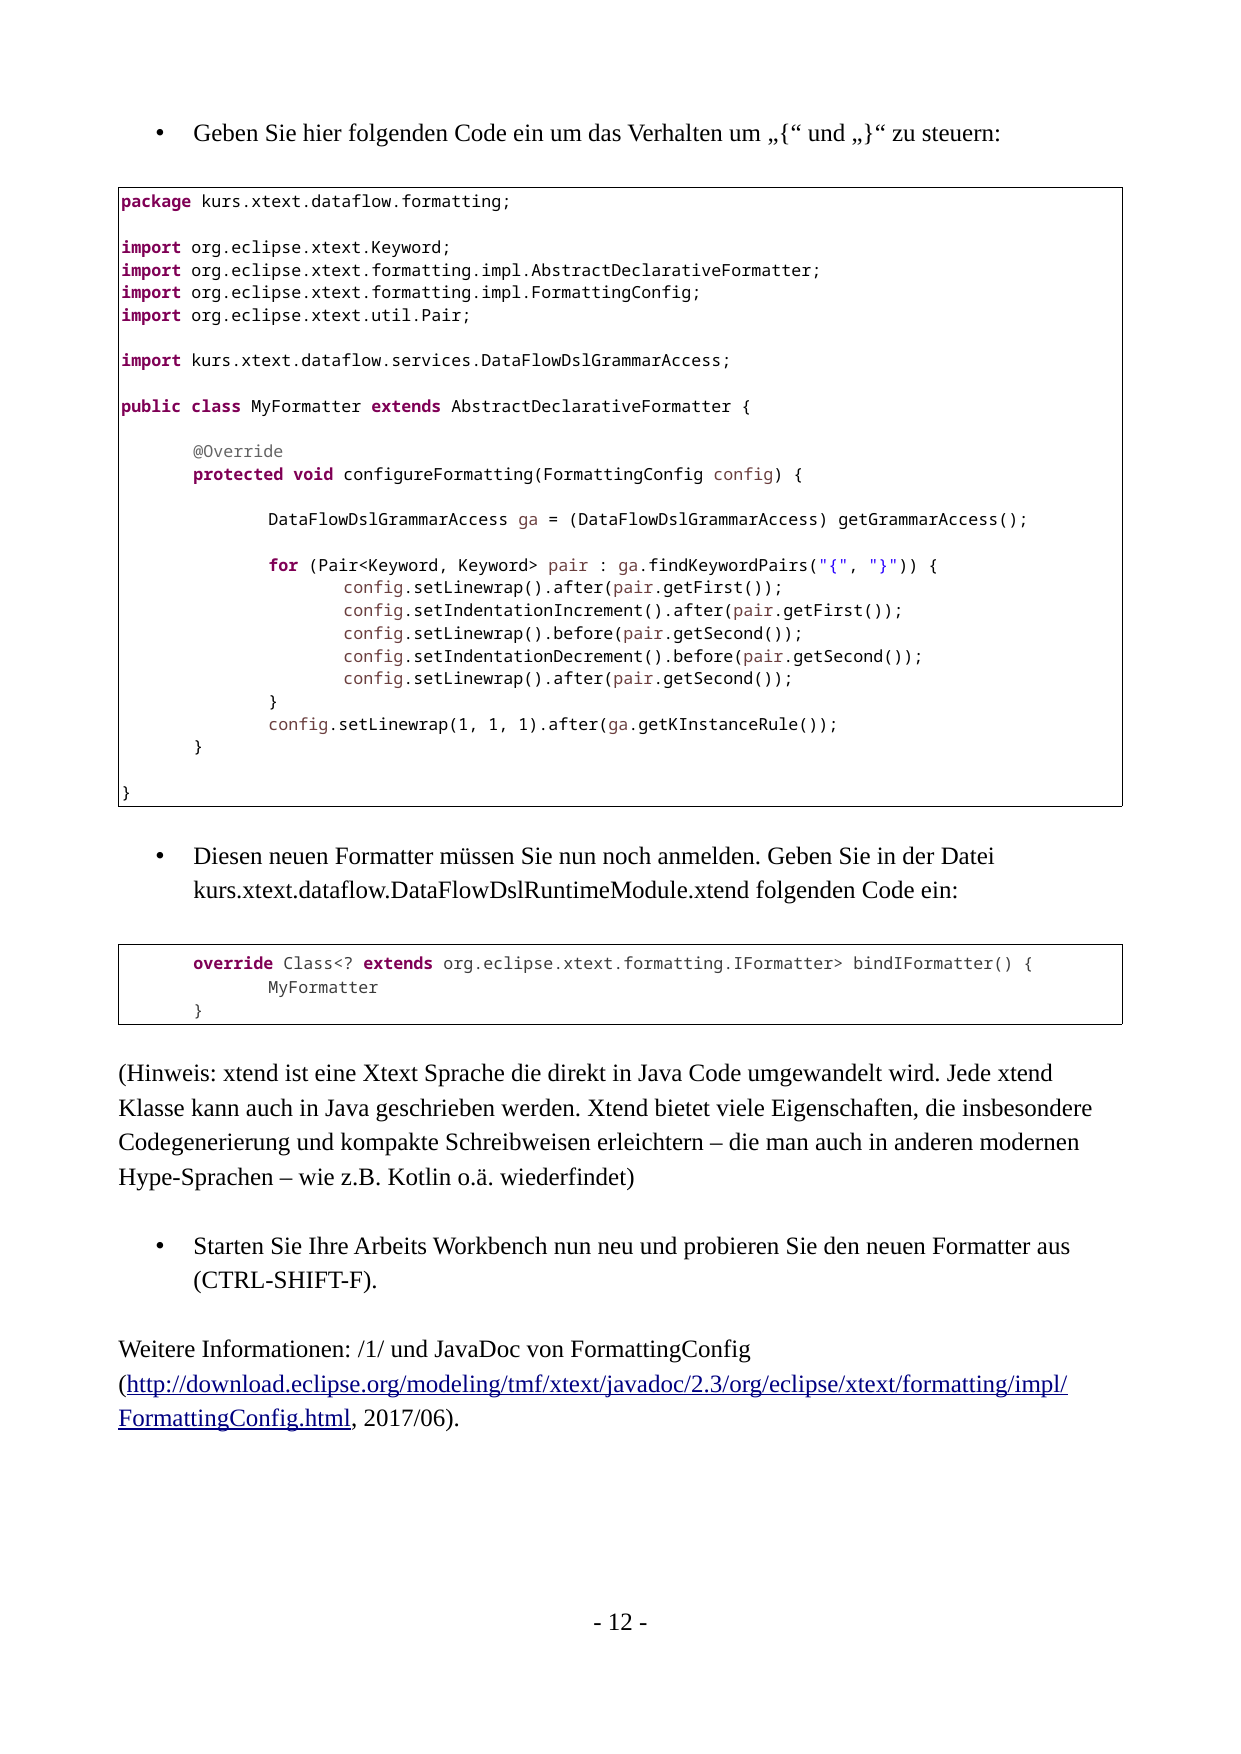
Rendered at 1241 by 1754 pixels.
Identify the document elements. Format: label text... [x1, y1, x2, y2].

text config.setLinewrap().before(pair.getSecond()); [119, 618, 1122, 641]
text @Override [119, 437, 1122, 459]
text Weitere Informationen: /1/ und JavaDoc von FormattingConfig (http://download.eclipse.org/modeling/tmf/xtext/javadoc/2.3/org/eclipse/xtext/formatting/impl/FormattingConfig.html, 2017/06). [118, 1334, 1122, 1432]
list Diesen neuen Formatter müssen Sie nun noch anmelden. Geben Sie in der Datei kurs.xtext.dataflow.DataFlowDslRuntimeModule.xtend folgenden Code ein: [156, 841, 1122, 904]
text package kurs.xtext.dataflow.formatting; [119, 188, 1122, 213]
text } [119, 687, 1122, 709]
text public class MyFormatter extends AbstractDeclarativeFormatter { [119, 391, 1122, 417]
text for (Pair<Keyword, Keyword> pair : ga.findKeywordPairs("{", "}")) { [119, 550, 1122, 573]
list Starten Sie Ihre Arbeits Workbench nun neu und probieren Sie den neuen Formatter aus (CTRL-SHIFT-F). [156, 1231, 1122, 1294]
text DataFlowDslGrammarAccess ga = (DataFlowDslGrammarAccess) getGrammarAccess(); [119, 505, 1122, 531]
text override Class<? extends org.eclipse.xtext.formatting.IFormatter> bindIFormatter() { [119, 945, 1122, 973]
text import kurs.xtext.dataflow.services.DataFlowDslGrammarAccess; [119, 346, 1122, 372]
text } [119, 732, 1122, 758]
text import org.eclipse.xtext.util.Pair; [119, 301, 1122, 326]
text import org.eclipse.xtext.Keyword; [119, 232, 1122, 255]
text config.setLinewrap().after(pair.getFirst()); [119, 573, 1122, 596]
text config.setIndentationIncrement().after(pair.getFirst()); [119, 596, 1122, 618]
text config.setIndentationDecrement().before(pair.getSecond()); [119, 641, 1122, 664]
text config.setLinewrap().after(pair.getSecond()); [119, 664, 1122, 687]
text protected void configureFormatting(FormattingConfig config) { [119, 459, 1122, 485]
text MyFormatter [119, 973, 1122, 995]
text (Hinweis: xtend ist eine Xtext Sprache die direkt in Java Code umgewandelt wird. Jede xtend Klasse kann auch in Java geschrieben werden. Xtend bietet viele Eigenschaften, die insbesondere Codegenerierung und kompakte Schreibweisen erleichtern – die man auch in anderen modernen Hype-Sprachen – wie z.B. Kotlin o.ä. wiederfindet) [118, 1058, 1122, 1191]
text } [119, 777, 1122, 806]
text import org.eclipse.xtext.formatting.impl.FormattingConfig; [119, 278, 1122, 301]
text } [119, 995, 1122, 1024]
text config.setLinewrap(1, 1, 1).after(ga.getKInstanceRule()); [119, 709, 1122, 732]
text import org.eclipse.xtext.formatting.impl.AbstractDeclarativeFormatter; [119, 255, 1122, 278]
list Geben Sie hier folgenden Code ein um das Verhalten um „{“ und „}“ zu steuern: [156, 118, 1122, 147]
